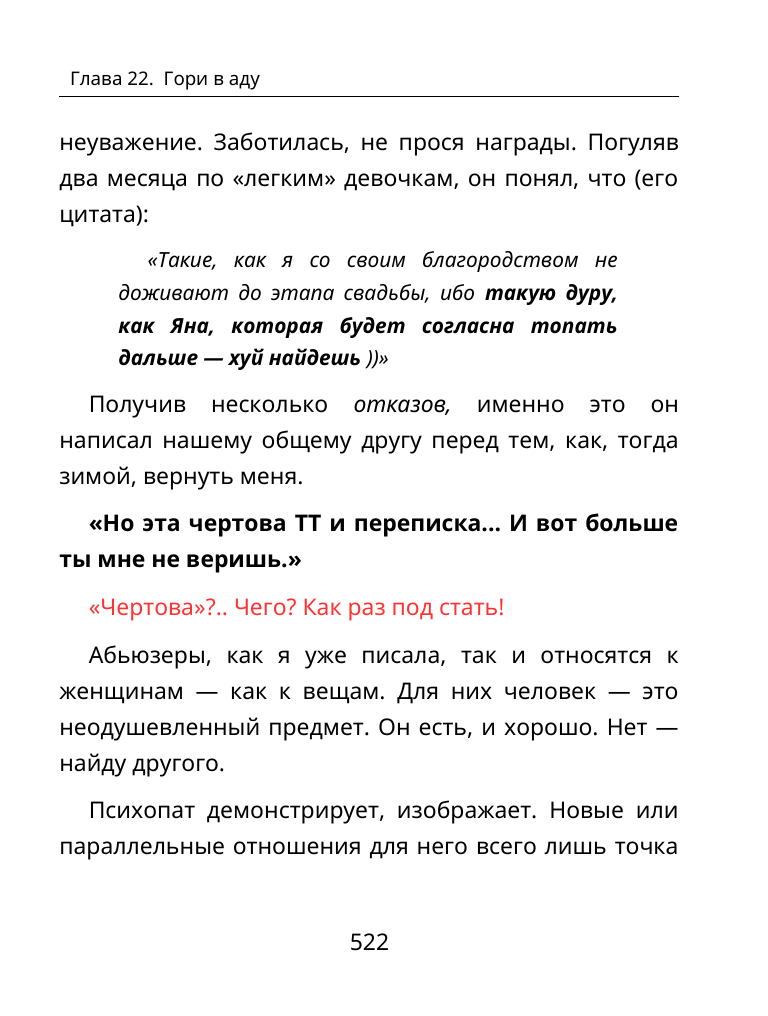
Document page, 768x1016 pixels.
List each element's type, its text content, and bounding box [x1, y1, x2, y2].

text Получив несколько отказов, именно это он написал нашему общему другу перед тем, как, тогда зимой, вернуть меня. [59, 388, 679, 491]
text «Чертова»?.. Чего? Как раз под стать! [59, 591, 679, 622]
text Абьюзеры, как я уже писала, так и относятся к женщинам — как к вещам. Для них человек — это неодушевленный предмет. Он есть, и хорошо. Нет — найду другого. [59, 639, 679, 778]
text неуважение. Заботилась, не прося награды. Погуляв два месяца по «легким» девочкам, он понял, что (его цитата): [59, 126, 679, 229]
text Психопат демонстрирует, изображает. Новые или параллельные отношения для него всего лишь точка [59, 794, 679, 861]
text «Но эта чертова ТТ и переписка... И вот больше ты мне не веришь.» [59, 507, 679, 574]
text «Такие, как я со своим благородством не доживают до этапа свадьбы, ибо такую дуру, как Яна, которая будет согласна топать дальше — хуй найдешь ))» [118, 246, 620, 372]
